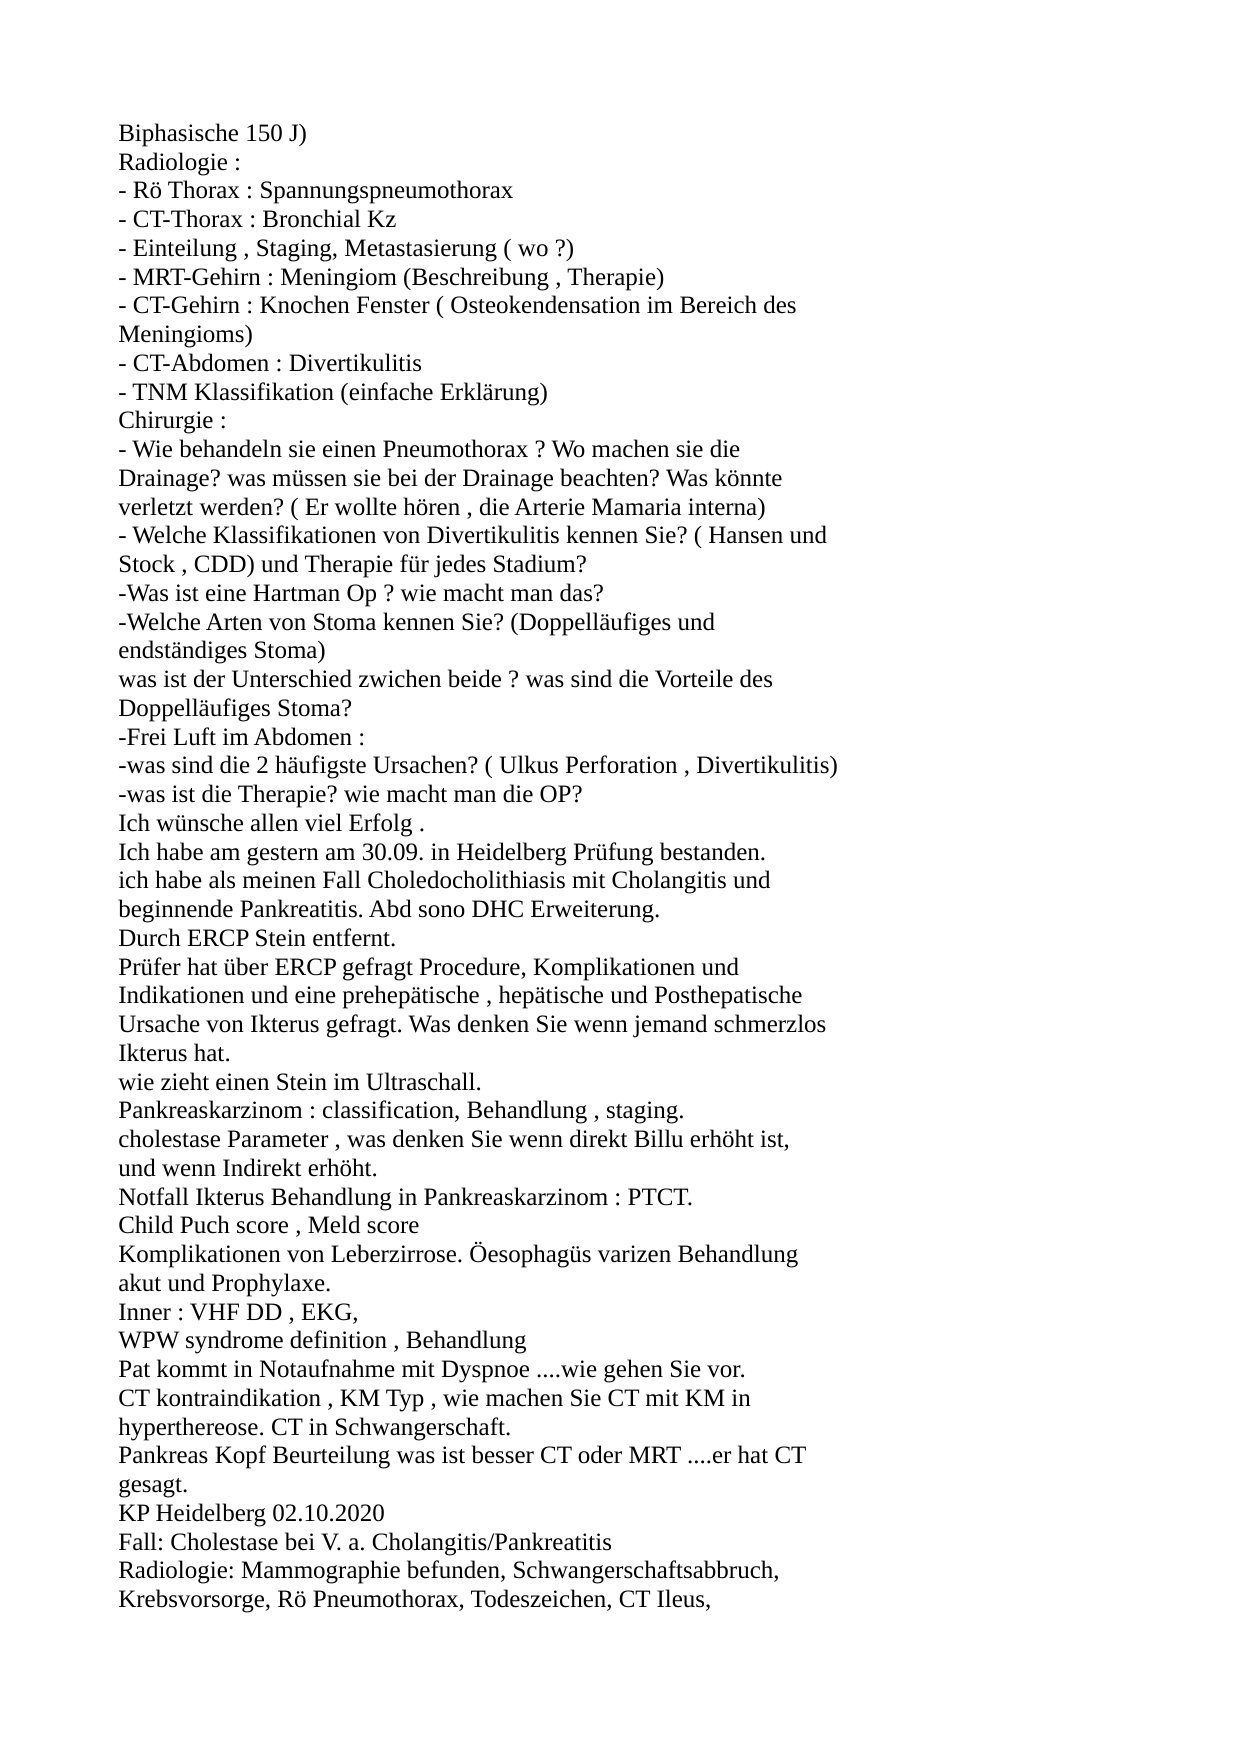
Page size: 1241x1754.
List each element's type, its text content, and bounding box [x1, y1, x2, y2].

text Indikationen und eine prehepätische , hepätische und Posthepatische [118, 981, 1122, 1009]
text Child Puch score , Meld score [118, 1211, 1122, 1239]
text Drainage? was müssen sie bei der Drainage beachten? Was könnte [118, 463, 1122, 492]
text Inner : VHF DD , EKG, [118, 1297, 1122, 1326]
text Pankreas Kopf Beurteilung was ist besser CT oder MRT ....er hat CT [118, 1441, 1122, 1469]
text CT kontraindikation , KM Typ , wie machen Sie CT mit KM in [118, 1383, 1122, 1412]
text Stock , CDD) und Therapie für jedes Stadium? [118, 549, 1122, 578]
text akut und Prophylaxe. [118, 1268, 1122, 1297]
text -Welche Arten von Stoma kennen Sie? (Doppelläufiges und [118, 607, 1122, 636]
text beginnende Pankreatitis. Abd sono DHC Erweiterung. [118, 894, 1122, 923]
text Biphasische 150 J) [118, 118, 1122, 147]
text KP Heidelberg 02.10.2020 [118, 1498, 1122, 1527]
text Meningioms) [118, 319, 1122, 348]
text -was sind die 2 häufigste Ursachen? ( Ulkus Perforation , Divertikulitis) [118, 751, 1122, 779]
text Doppelläufiges Stoma? [118, 693, 1122, 722]
text - MRT-Gehirn : Meningiom (Beschreibung , Therapie) [118, 262, 1122, 291]
text - Rö Thorax : Spannungspneumothorax [118, 176, 1122, 204]
text gesagt. [118, 1469, 1122, 1498]
text Notfall Ikterus Behandlung in Pankreaskarzinom : PTCT. [118, 1182, 1122, 1211]
text Ikterus hat. [118, 1038, 1122, 1067]
text - CT-Abdomen : Divertikulitis [118, 348, 1122, 377]
text Chirurgie : [118, 406, 1122, 434]
text - CT-Gehirn : Knochen Fenster ( Osteokendensation im Bereich des [118, 291, 1122, 319]
text -Frei Luft im Abdomen : [118, 722, 1122, 751]
text Pankreaskarzinom : classification, Behandlung , staging. [118, 1096, 1122, 1124]
text - TNM Klassifikation (einfache Erklärung) [118, 377, 1122, 406]
text Komplikationen von Leberzirrose. Öesophagüs varizen Behandlung [118, 1239, 1122, 1268]
text Fall: Cholestase bei V. a. Cholangitis/Pankreatitis [118, 1527, 1122, 1556]
text Radiologie : [118, 147, 1122, 176]
text wie zieht einen Stein im Ultraschall. [118, 1067, 1122, 1096]
text Krebsvorsorge, Rö Pneumothorax, Todeszeichen, CT Ileus, [118, 1584, 1122, 1613]
text ich habe als meinen Fall Choledocholithiasis mit Cholangitis und [118, 866, 1122, 894]
text verletzt werden? ( Er wollte hören , die Arterie Mamaria interna) [118, 492, 1122, 521]
text hyperthereose. CT in Schwangerschaft. [118, 1412, 1122, 1441]
text Prüfer hat über ERCP gefragt Procedure, Komplikationen und [118, 952, 1122, 981]
text - Wie behandeln sie einen Pneumothorax ? Wo machen sie die [118, 434, 1122, 463]
text Durch ERCP Stein entfernt. [118, 923, 1122, 952]
text Radiologie: Mammographie befunden, Schwangerschaftsabbruch, [118, 1556, 1122, 1584]
text -Was ist eine Hartman Op ? wie macht man das? [118, 578, 1122, 607]
text WPW syndrome definition , Behandlung [118, 1326, 1122, 1354]
text - Welche Klassifikationen von Divertikulitis kennen Sie? ( Hansen und [118, 521, 1122, 549]
text Ursache von Ikterus gefragt. Was denken Sie wenn jemand schmerzlos [118, 1009, 1122, 1038]
text - CT-Thorax : Bronchial Kz [118, 204, 1122, 233]
text was ist der Unterschied zwichen beide ? was sind die Vorteile des [118, 664, 1122, 693]
text - Einteilung , Staging, Metastasierung ( wo ?) [118, 233, 1122, 262]
text und wenn Indirekt erhöht. [118, 1153, 1122, 1182]
text -was ist die Therapie? wie macht man die OP? [118, 779, 1122, 808]
text cholestase Parameter , was denken Sie wenn direkt Billu erhöht ist, [118, 1124, 1122, 1153]
text Pat kommt in Notaufnahme mit Dyspnoe ....wie gehen Sie vor. [118, 1354, 1122, 1383]
text endständiges Stoma) [118, 636, 1122, 664]
text Ich wünsche allen viel Erfolg . [118, 808, 1122, 837]
text Ich habe am gestern am 30.09. in Heidelberg Prüfung bestanden. [118, 837, 1122, 866]
